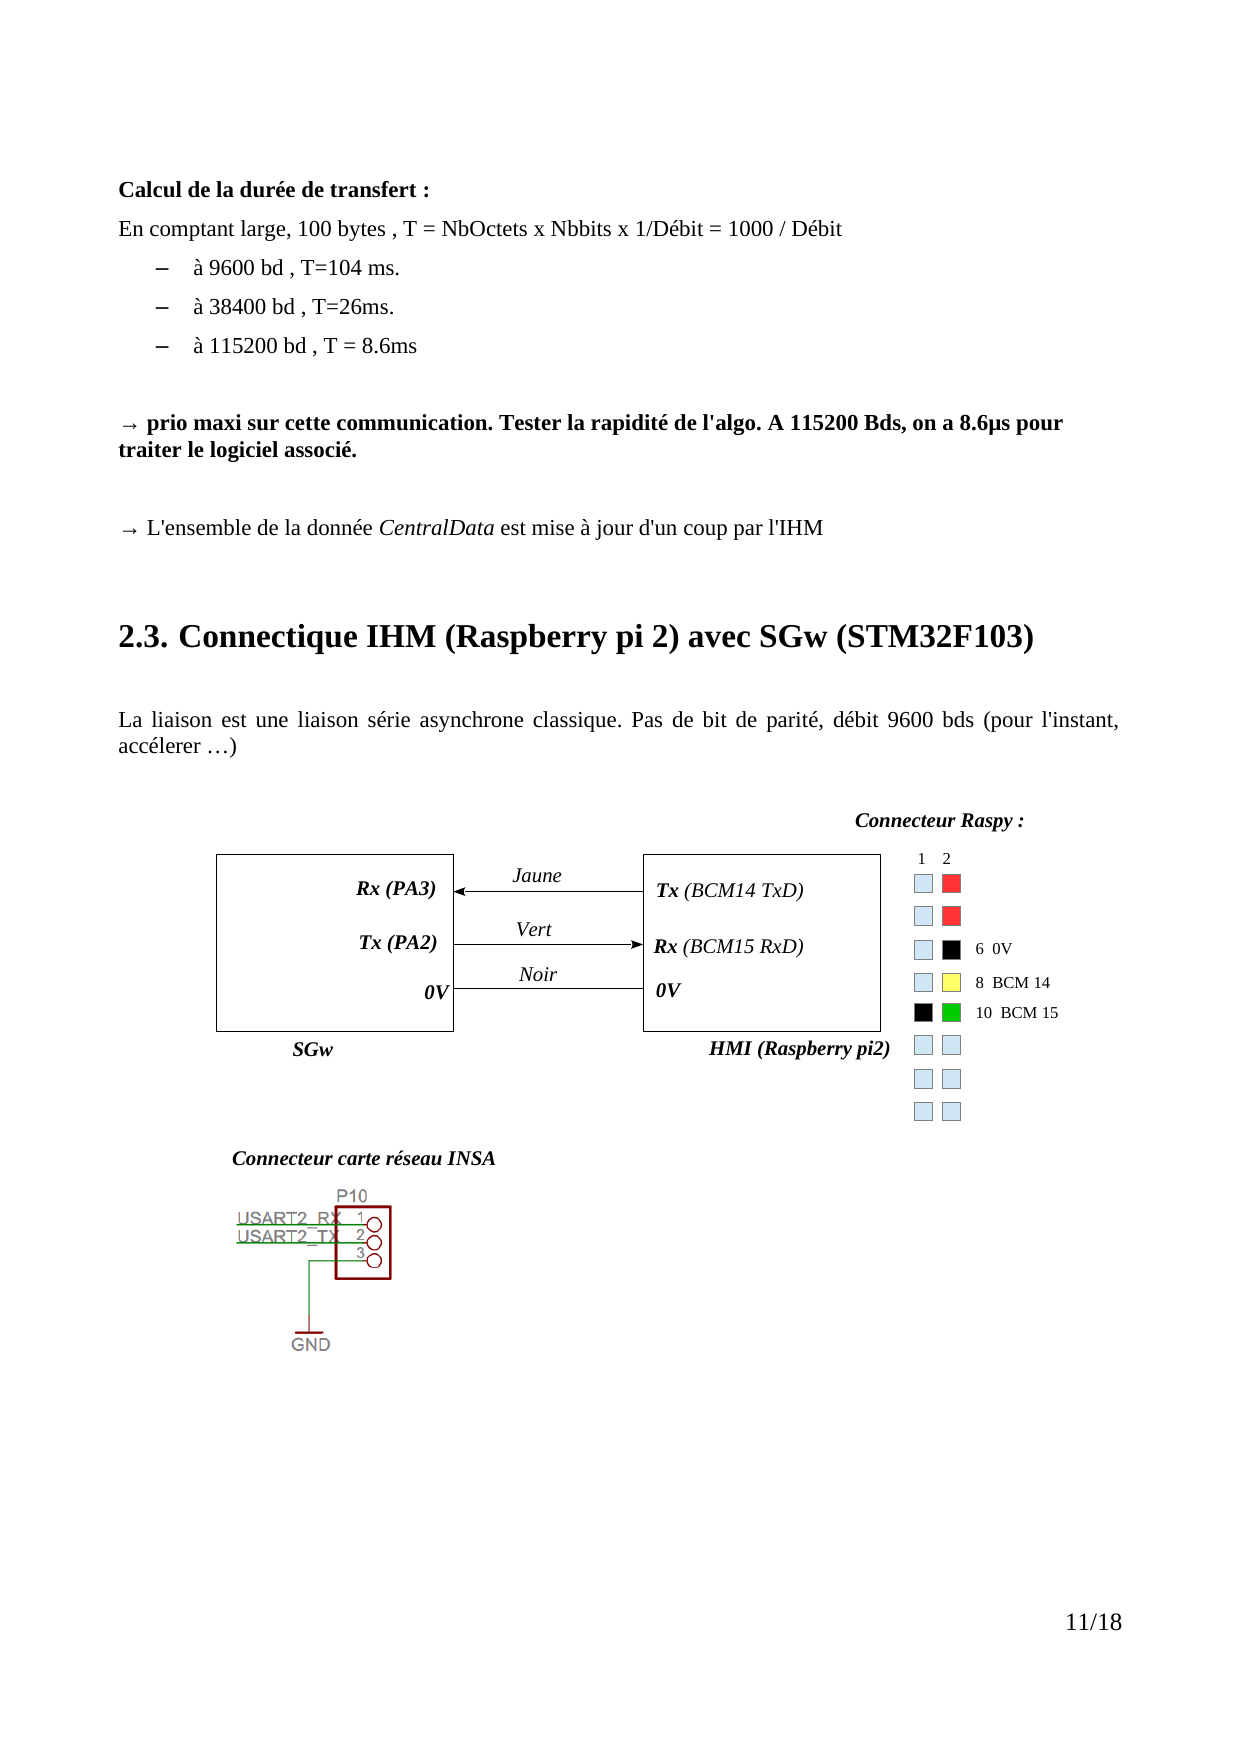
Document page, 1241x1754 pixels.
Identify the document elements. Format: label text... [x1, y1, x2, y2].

text La liaison est une liaison série asynchrone classique. Pas de bit de parité, débit 9600 bds (pour l'instant, accélerer …) [118, 706, 1122, 759]
text → L'ensemble de la donnée CentralData est mise à jour d'un coup par l'IHM [118, 513, 1122, 540]
text En comptant large, 100 bytes , T = NbOctets x Nbbits x 1/Débit = 1000 / Débit [118, 215, 1122, 242]
subtitle Connectique IHM (Raspberry pi 2) avec SGw (STM32F103) [118, 616, 1122, 654]
list à 38400 bd , T=26ms. [156, 293, 1122, 319]
list à 9600 bd , T=104 ms. [156, 254, 1122, 280]
text → prio maxi sur cette communication. Tester la rapidité de l'algo. A 115200 Bds, on a 8.6µs pour traiter le logiciel associé. [118, 409, 1122, 462]
list à 115200 bd , T = 8.6ms [156, 332, 1122, 358]
text Calcul de la durée de transfert : [118, 176, 1122, 203]
